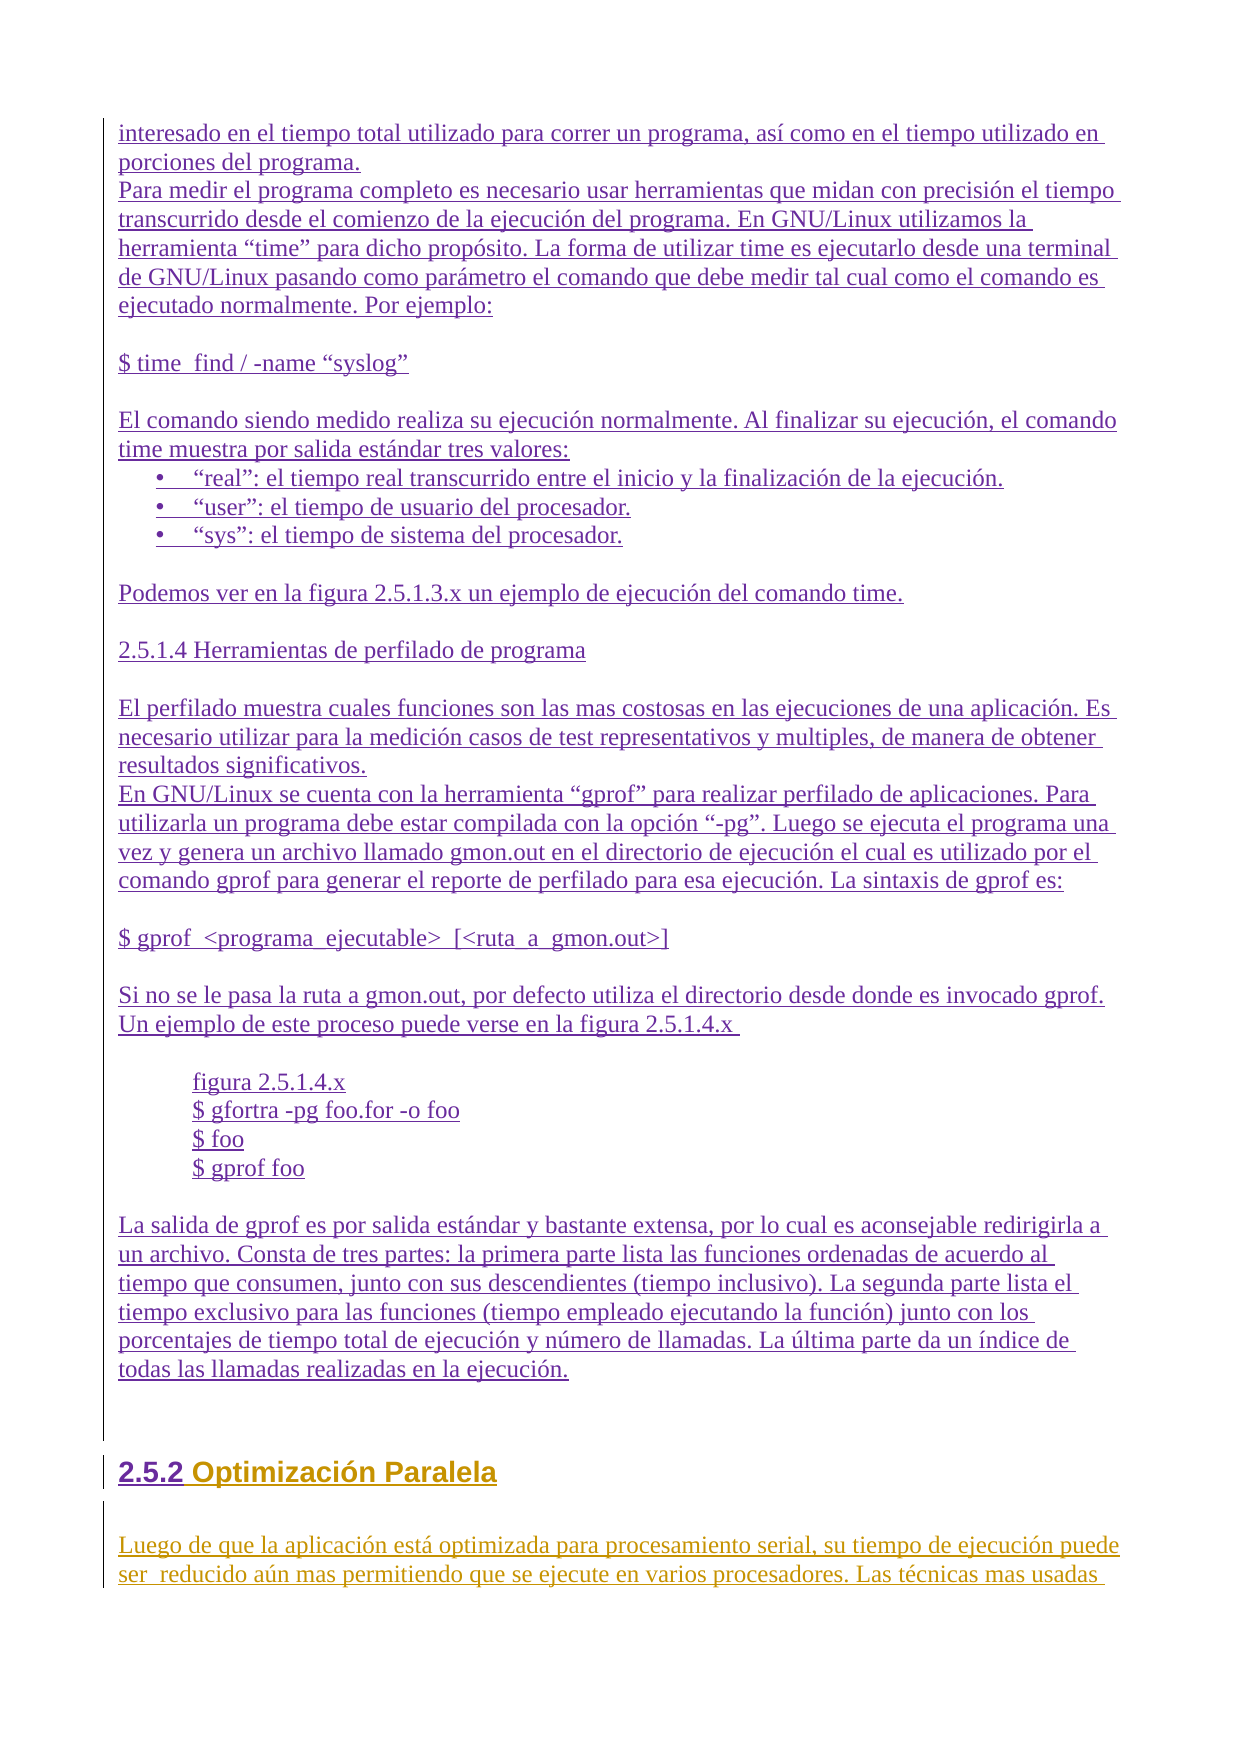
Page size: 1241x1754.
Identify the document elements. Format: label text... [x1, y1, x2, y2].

text 2.5.1.4 Herramientas de perfilado de programa [118, 636, 1122, 664]
text figura 2.5.1.4.x [192, 1067, 1122, 1096]
list “sys”: el tiempo de sistema del procesador. [156, 521, 1122, 549]
text Un ejemplo de este proceso puede verse en la figura 2.5.1.4.x [118, 1009, 1122, 1038]
text El perfilado muestra cuales funciones son las mas costosas en las ejecuciones de una aplicación. Es necesario utilizar para la medición casos de test representativos y multiples, de manera de obtener resultados significativos. [118, 693, 1122, 779]
text $ time find / -name “syslog” [118, 348, 1122, 377]
text interesado en el tiempo total utilizado para correr un programa, así como en el tiempo utilizado en porciones del programa. [118, 118, 1122, 176]
text $ gprof <programa_ejecutable> [<ruta_a_gmon.out>] [118, 923, 1122, 952]
list “real”: el tiempo real transcurrido entre el inicio y la finalización de la ejecución. [156, 463, 1122, 492]
text Si no se le pasa la ruta a gmon.out, por defecto utiliza el directorio desde donde es invocado gprof. [118, 981, 1122, 1009]
text Podemos ver en la figura 2.5.1.3.x un ejemplo de ejecución del comando time. [118, 578, 1122, 607]
text Luego de que la aplicación está optimizada para procesamiento serial, su tiempo de ejecución puede ser reducido aún mas permitiendo que se ejecute en varios procesadores. Las técnicas mas usadas [118, 1530, 1122, 1588]
text $ gfortra -pg foo.for -o foo [192, 1096, 1122, 1124]
text En GNU/Linux se cuenta con la herramienta “gprof” para realizar perfilado de aplicaciones. Para utilizarla un programa debe estar compilada con la opción “-pg”. Luego se ejecuta el programa una vez y genera un archivo llamado gmon.out en el directorio de ejecución el cual es utilizado por el comando gprof para generar el reporte de perfilado para esa ejecución. La sintaxis de gprof es: [118, 779, 1122, 894]
text Para medir el programa completo es necesario usar herramientas que midan con precisión el tiempo transcurrido desde el comienzo de la ejecución del programa. En GNU/Linux utilizamos la herramienta “time” para dicho propósito. La forma de utilizar time es ejecutarlo desde una terminal de GNU/Linux pasando como parámetro el comando que debe medir tal cual como el comando es ejecutado normalmente. Por ejemplo: [118, 176, 1122, 319]
subtitle 2.5.2 Optimización Paralela [118, 1455, 1122, 1489]
list “user”: el tiempo de usuario del procesador. [156, 492, 1122, 521]
text $ foo [192, 1124, 1122, 1153]
text $ gprof foo [192, 1153, 1122, 1182]
text El comando siendo medido realiza su ejecución normalmente. Al finalizar su ejecución, el comando time muestra por salida estándar tres valores: [118, 406, 1122, 463]
text La salida de gprof es por salida estándar y bastante extensa, por lo cual es aconsejable redirigirla a un archivo. Consta de tres partes: la primera parte lista las funciones ordenadas de acuerdo al tiempo que consumen, junto con sus descendientes (tiempo inclusivo). La segunda parte lista el tiempo exclusivo para las funciones (tiempo empleado ejecutando la función) junto con los porcentajes de tiempo total de ejecución y número de llamadas. La última parte da un índice de todas las llamadas realizadas en la ejecución. [118, 1211, 1122, 1383]
